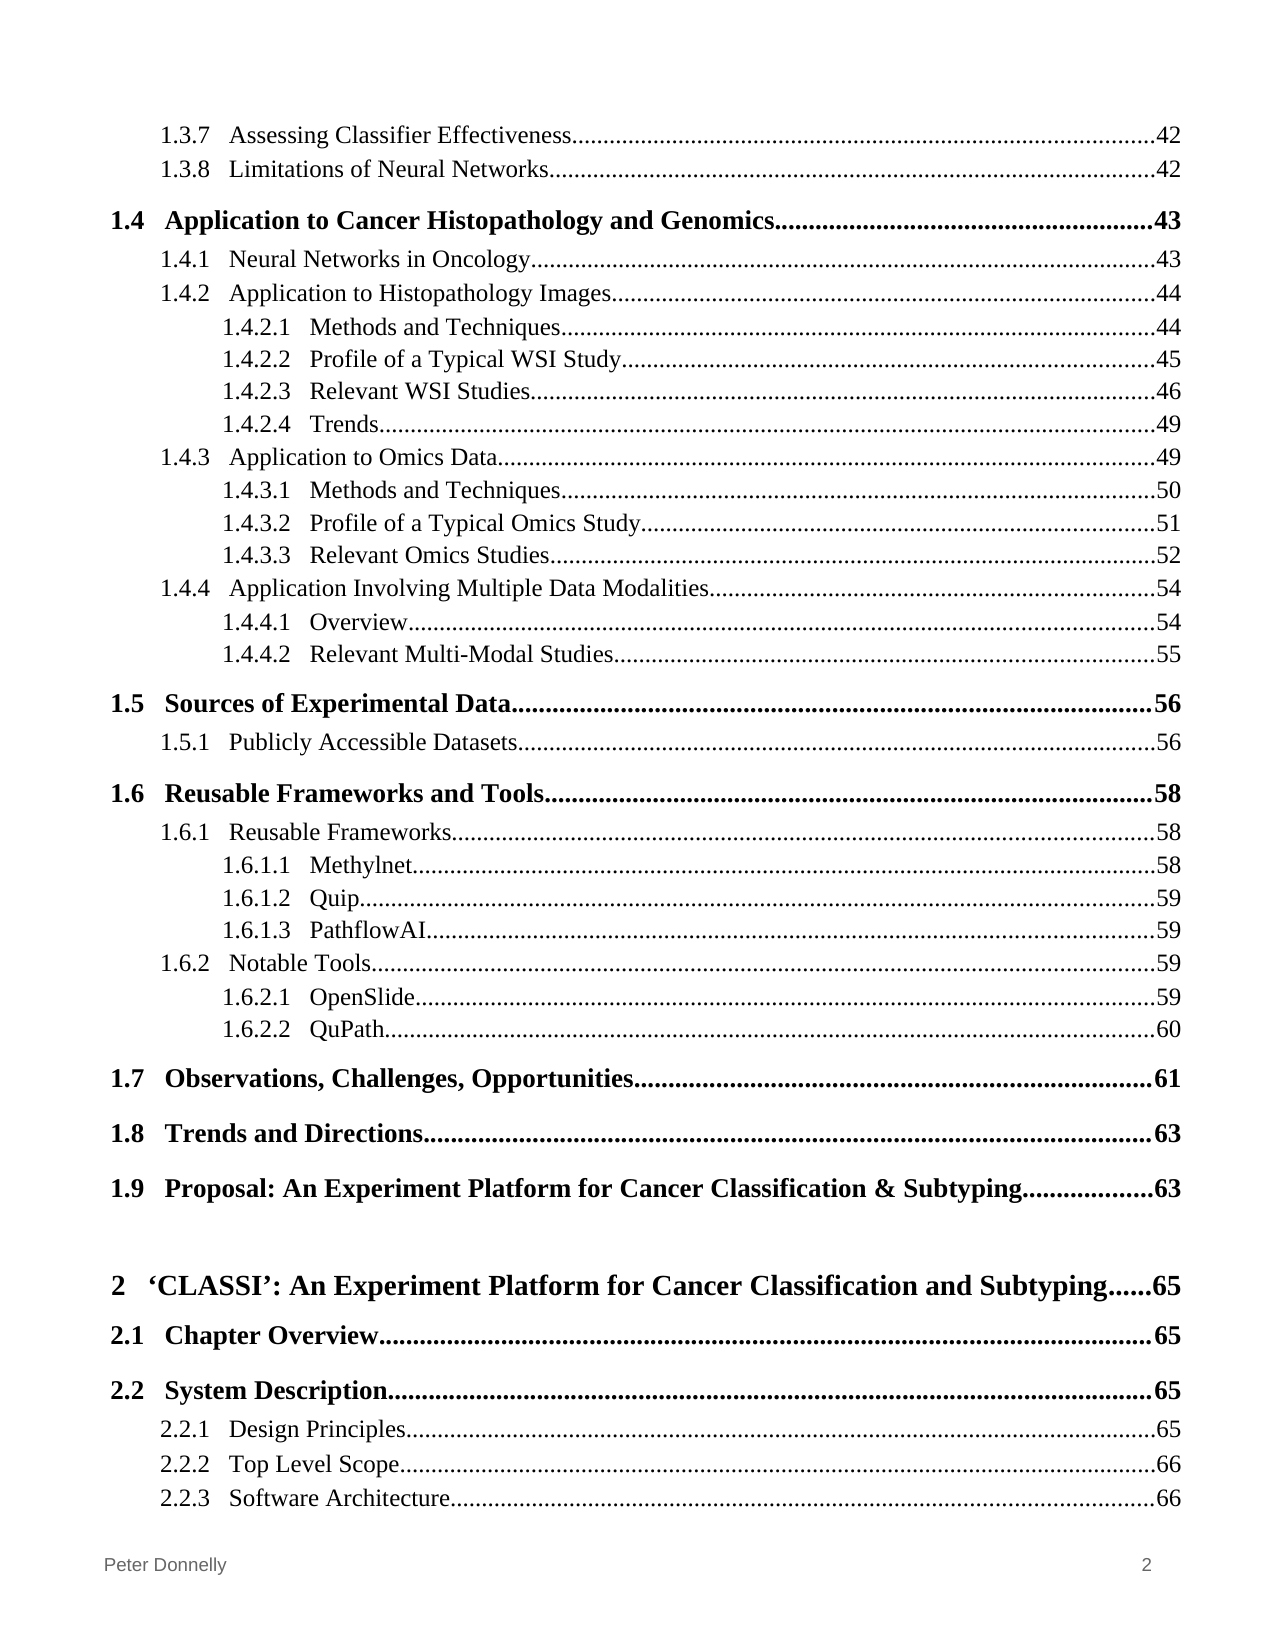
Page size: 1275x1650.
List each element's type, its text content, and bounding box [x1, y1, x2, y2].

text 1.6.2 Notable Tools 59 [154, 948, 1181, 977]
text 2.2 System Description 65 [103, 1374, 1181, 1405]
text 1.4.3.2 Profile of a Typical Omics Study 51 [216, 508, 1181, 537]
text 1.4.3 Application to Omics Data 49 [154, 442, 1181, 471]
text 1.4.2 Application to Histopathology Images 44 [154, 278, 1181, 307]
text 2.2.3 Software Architecture 66 [154, 1483, 1181, 1512]
text 1.8 Trends and Directions 63 [103, 1117, 1181, 1148]
text 1.5 Sources of Experimental Data 56 [103, 687, 1181, 719]
text 1.4.2.2 Profile of a Typical WSI Study 45 [216, 344, 1181, 373]
text 1.4.4.2 Relevant Multi-Modal Studies 55 [216, 639, 1181, 668]
text 1.4.2.3 Relevant WSI Studies 46 [216, 376, 1181, 405]
text 1.6.1.3 PathflowAI 59 [216, 915, 1181, 944]
text 1.6.1.1 Methylnet 58 [216, 850, 1181, 879]
text 1.4.4 Application Involving Multiple Data Modalities 54 [154, 573, 1181, 602]
text 1.9 Proposal: An Experiment Platform for Cancer Classification & Subtyping 63 [103, 1172, 1181, 1203]
text 1.3.8 Limitations of Neural Networks 42 [154, 154, 1181, 183]
text 1.4.4.1 Overview. 54 [216, 607, 1181, 636]
text 2.1 Chapter Overview 65 [103, 1319, 1181, 1350]
text 1.4.3.1 Methods and Techniques 50 [216, 476, 1181, 504]
text 1.6.2.1 OpenSlide 59 [216, 982, 1181, 1011]
text 1.4.3.3 Relevant Omics Studies 52 [216, 540, 1181, 569]
text 2.2.2 Top Level Scope 66 [154, 1449, 1181, 1477]
text 1.6.1 Reusable Frameworks 58 [154, 817, 1181, 846]
text 1.5.1 Publicly Accessible Datasets 56 [154, 727, 1181, 756]
text 1.6.1.2 Quip 59 [216, 883, 1181, 911]
text 1.4.2.4 Trends 49 [216, 409, 1181, 437]
text 1.4.2.1 Methods and Techniques 44 [216, 312, 1181, 341]
text 1.3.7 Assessing Classifier Effectiveness 42 [154, 120, 1181, 148]
text 1.7 Observations, Challenges, Opportunities 61 [103, 1062, 1181, 1093]
text 1.4 Application to Cancer Histopathology and Genomics 43 [103, 204, 1181, 235]
text 1.4.1 Neural Networks in Oncology 43 [154, 244, 1181, 272]
text 1.6 Reusable Frameworks and Tools 58 [103, 777, 1181, 808]
text 1.6.2.2 QuPath 60 [216, 1014, 1181, 1043]
text 2 ‘CLASSI’: An Experiment Platform for Cancer Classification and Subtyping 65 [103, 1268, 1181, 1302]
text 2.2.1 Design Principles 65 [154, 1414, 1181, 1443]
